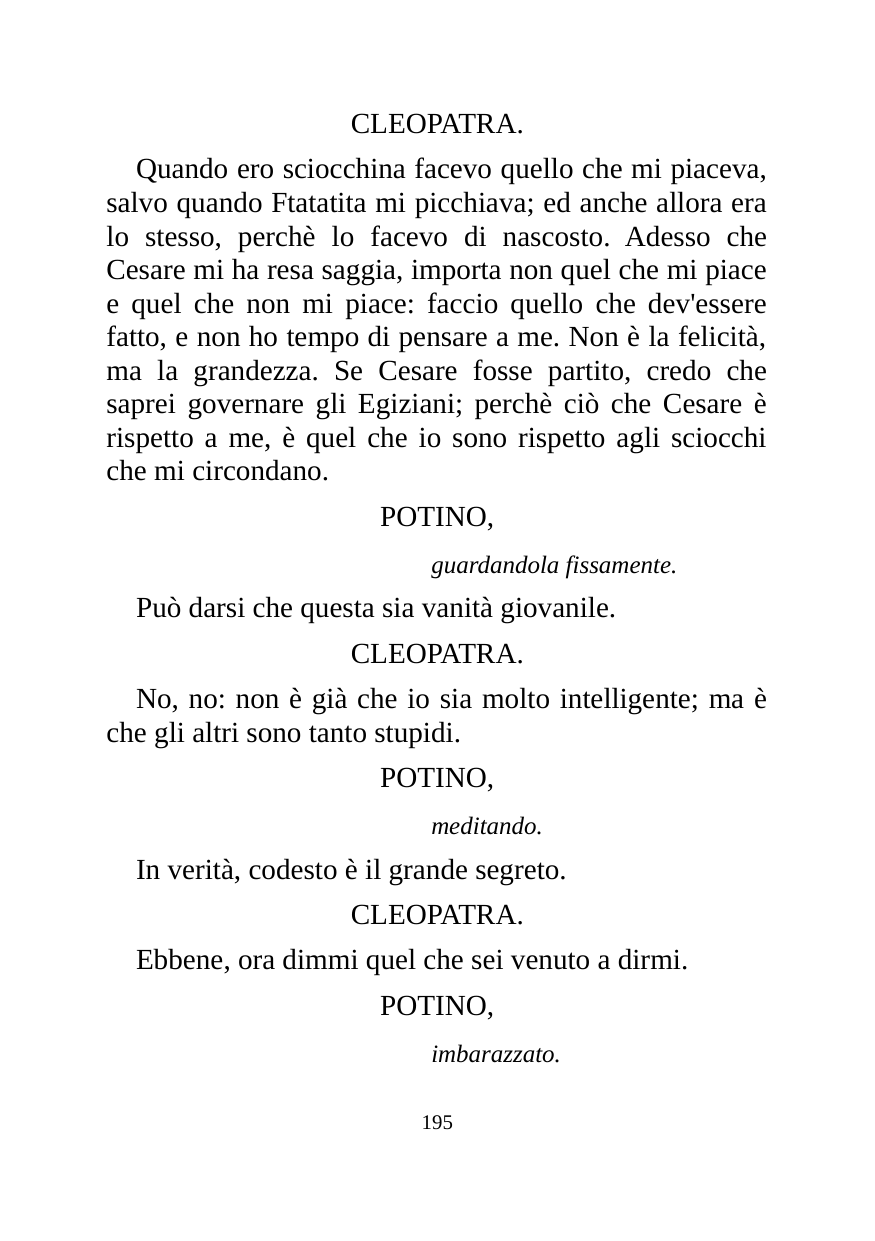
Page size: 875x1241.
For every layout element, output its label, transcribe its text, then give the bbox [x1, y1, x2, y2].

text guardandola fissamente. [431, 550, 768, 579]
text Ebbene, ora dimmi quel che sei venuto a dirmi. [106, 942, 768, 976]
text Quando ero sciocchina facevo quello che mi piaceva, salvo quando Ftatatita mi picchiava; ed anche allora era lo stesso, perchè lo facevo di nascosto. Adesso che Cesare mi ha resa saggia, importa non quel che mi piace e quel che non mi piace: faccio quello che dev'essere fatto, e non ho tempo di pensare a me. Non è la felicità, ma la grandezza. Se Cesare fosse partito, credo che saprei governare gli Egiziani; perchè ciò che Cesare è rispetto a me, è quel che io sono rispetto agli sciocchi che mi circondano. [106, 152, 768, 487]
text No, no: non è già che io sia molto intelligente; ma è che gli altri sono tanto stupidi. [106, 681, 768, 748]
text CLEOPATRA. [106, 897, 768, 931]
text Può darsi che questa sia vanità giovanile. [106, 591, 768, 624]
text POTINO, [106, 988, 768, 1021]
text CLEOPATRA. [106, 636, 768, 669]
text CLEOPATRA. [106, 106, 768, 140]
text POTINO, [106, 760, 768, 793]
text meditando. [431, 811, 768, 840]
text POTINO, [106, 499, 768, 532]
text imbarazzato. [431, 1039, 768, 1068]
text In verità, codesto è il grande segreto. [106, 852, 768, 885]
